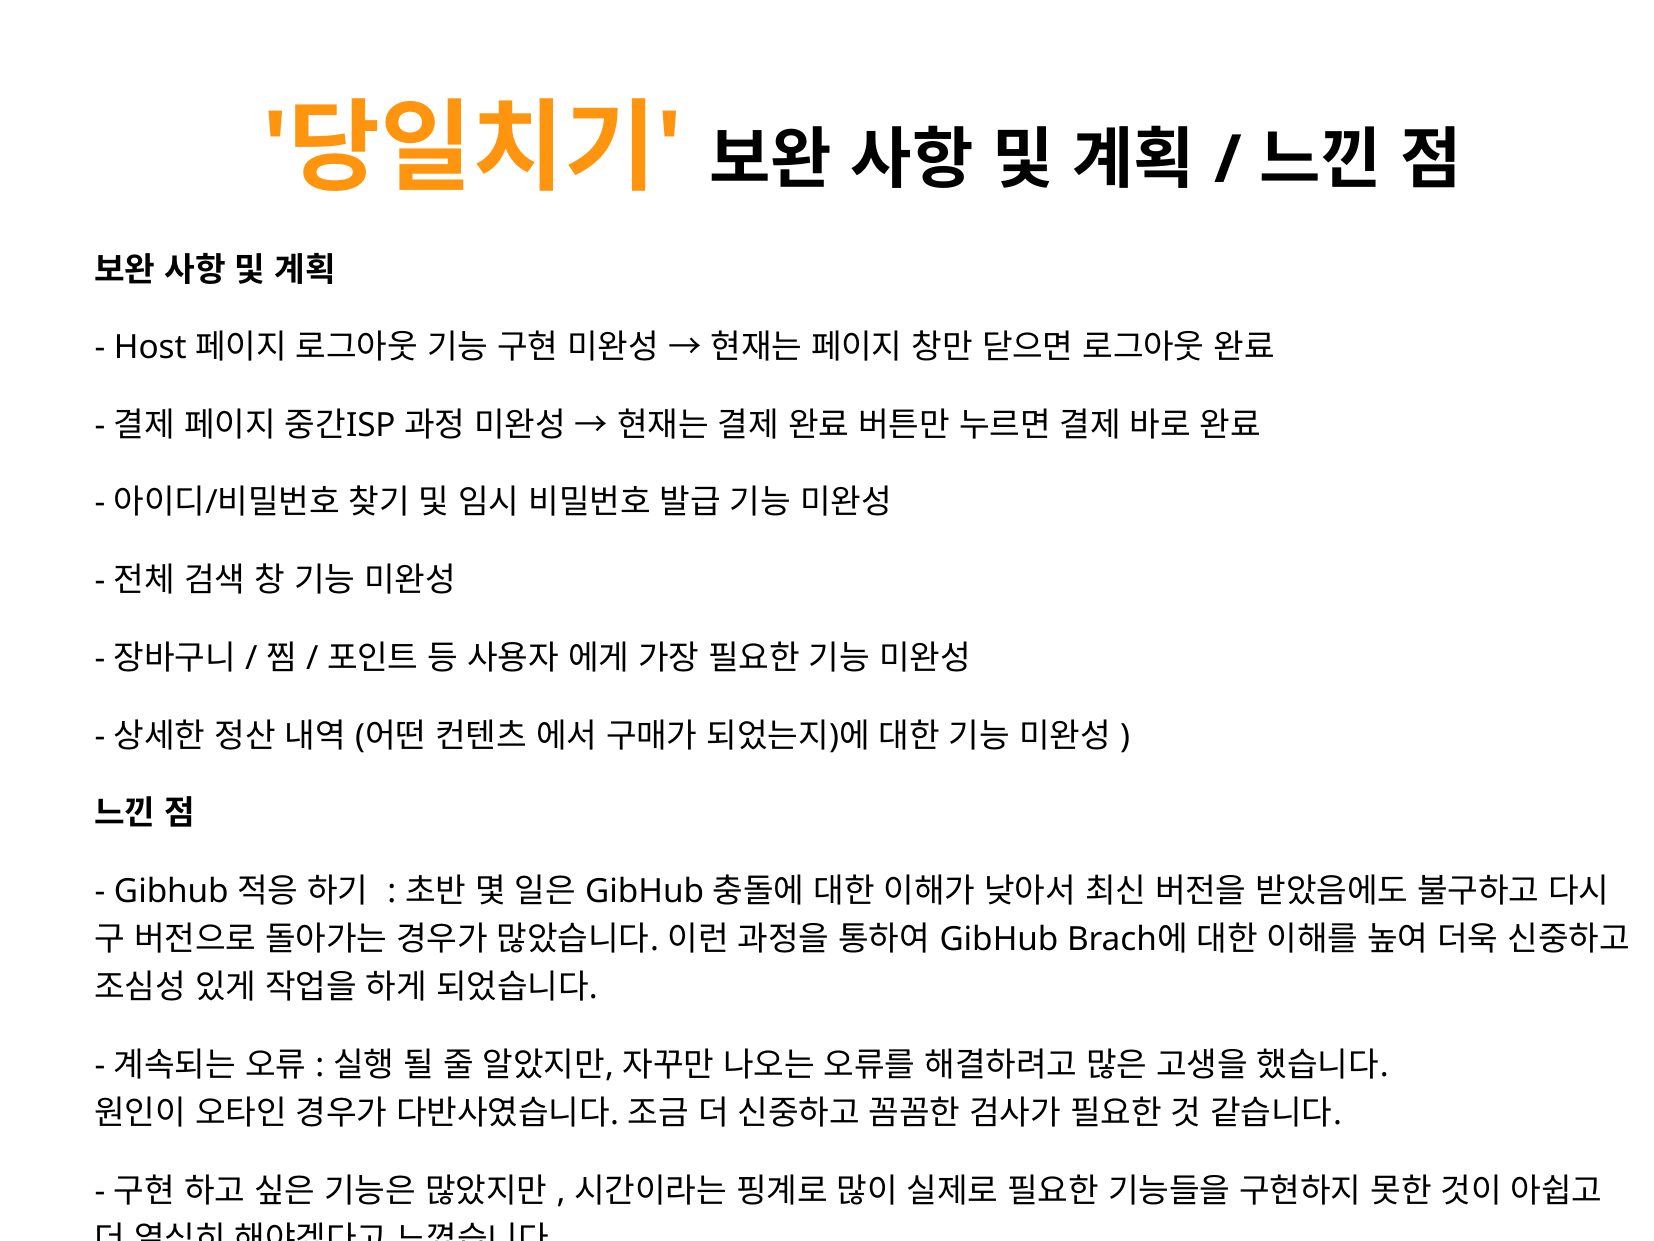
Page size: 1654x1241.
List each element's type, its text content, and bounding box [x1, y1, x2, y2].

title '당일치기' 보완 사항 및 계획 / 느낀 점 [118, 35, 1607, 242]
list 보완 사항 및 계획 - Host 페이지 로그아웃 기능 구현 미완성 → 현재는 페이지 창만 닫으면 로그아웃 완료 - 결제 페이지 중간ISP 과정 미완성 → 현재는 결제 완료 버튼만 누르면 결제 바로 완료 - 아이디/비밀번호 찾기 및 임시 비밀번호 발급 기능 미완성 - 전체 검색 창 기능 미완성 - 장바구니 / 찜 / 포인트 등 사용자 에게 가장 필요한 기능 미완성 - 상세한 정산 내역 (어떤 컨텐츠 에서 구매가 되었는지)에 대한 기능 미완성 ) 느낀 점 - Gibhub 적응 하기 : 초반 몇 일은 GibHub 충돌에 대한 이해가 낮아서 최신 버전을 받았음에도 불구하고 다시 구 버전으로 돌아가는 경우가 많았습니다. 이런 과정을 통하여 GibHub Brach에 대한 이해를 높여 더욱 신중하고 조심성 있게 작업을 하게 되었습니다. - 계속되는 오류 : 실행 될 줄 알았지만, 자꾸만 나오는 오류를 해결하려고 많은 고생을 했습니다. 원인이 오타인 경우가 다반사였습니다. 조금 더 신중하고 꼼꼼한 검사가 필요한 것 같습니다. - 구현 하고 싶은 기능은 많았지만 , 시간이라는 핑계로 많이 실제로 필요한 기능들을 구현하지 못한 것이 아쉽고 더 열심히 해야겠다고 느꼈습니다. [23, 242, 1642, 1241]
